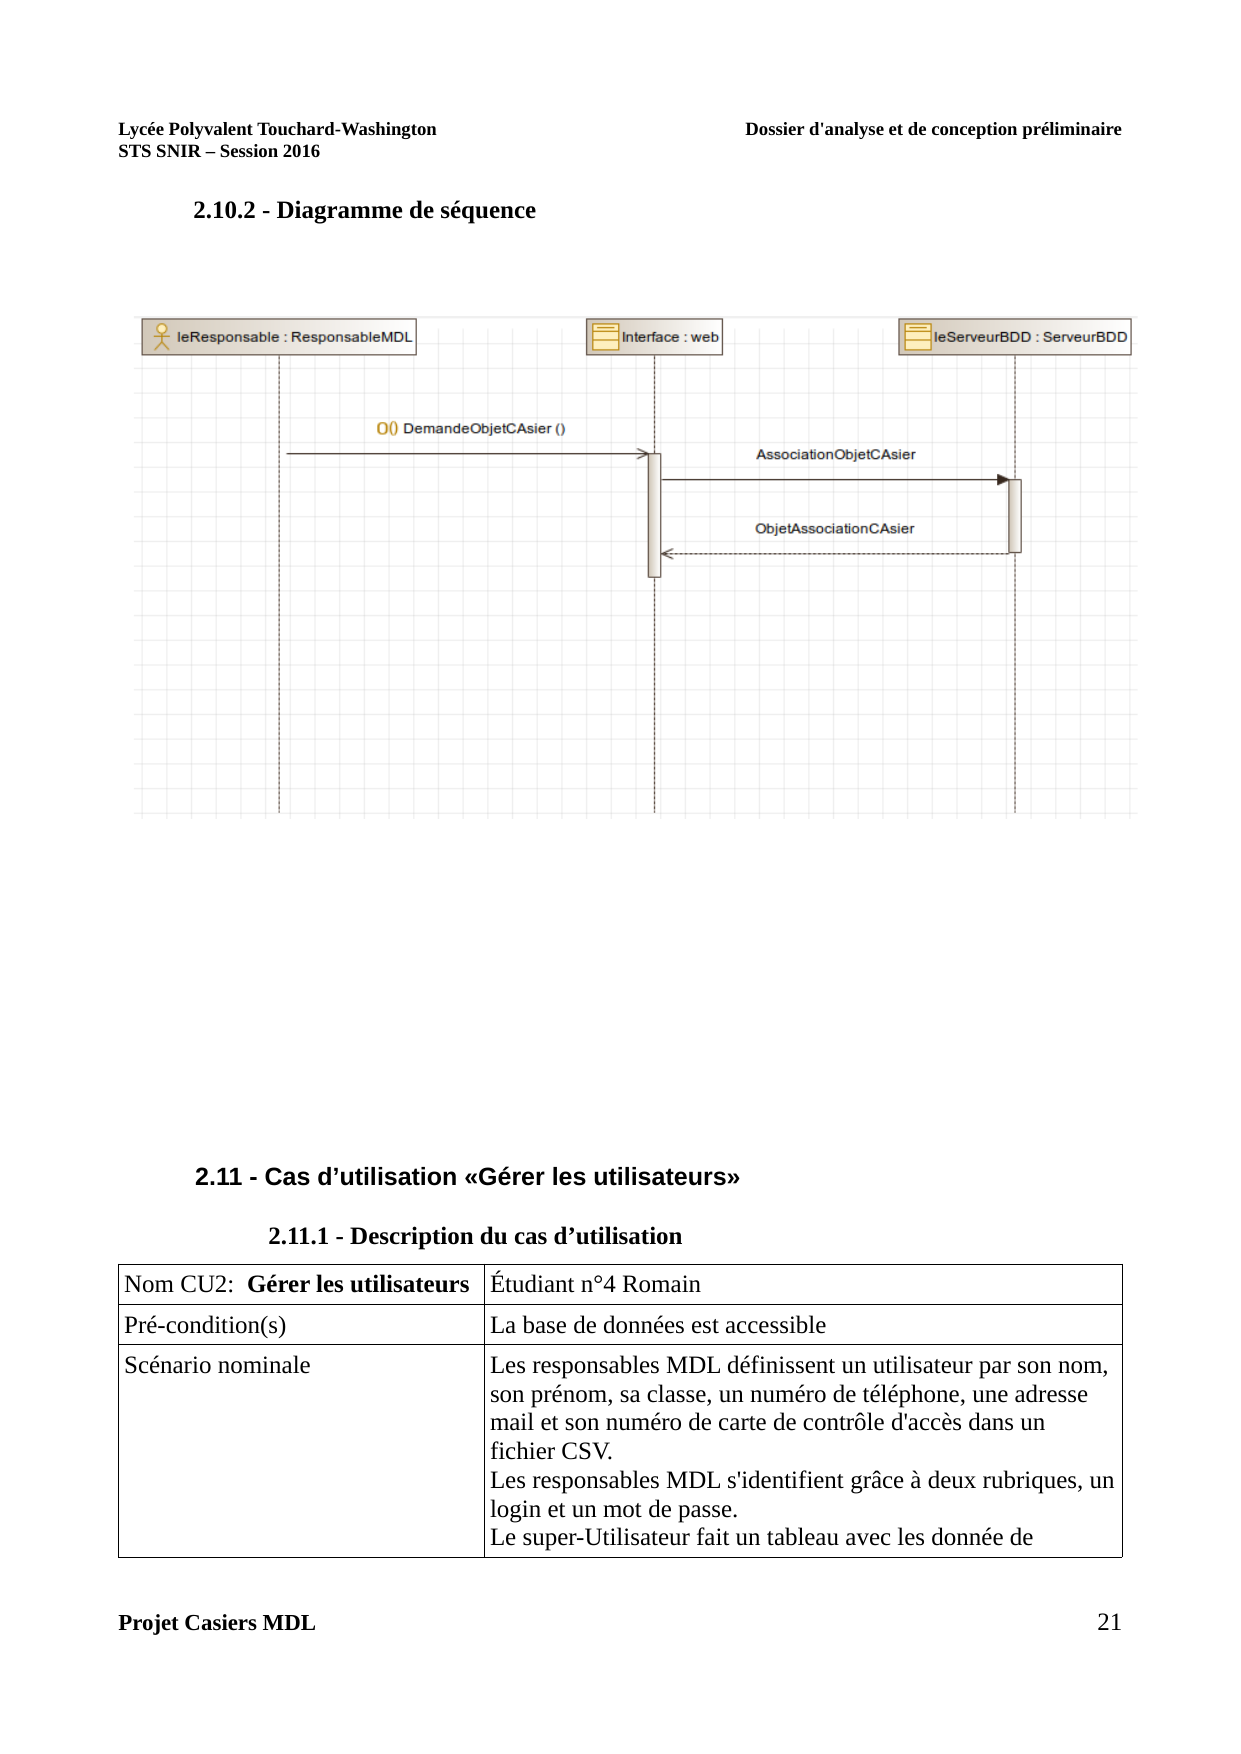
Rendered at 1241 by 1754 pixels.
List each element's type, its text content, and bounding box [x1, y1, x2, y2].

subtitle 2.11 - Cas d’utilisation «Gérer les utilisateurs» [195, 1162, 1122, 1190]
table_header Nom CU2: Gérer les utilisateurs [119, 1265, 484, 1304]
table_cell Pré-condition(s) [119, 1305, 484, 1344]
subtitle 2.11.1 - Description du cas d’utilisation [118, 1217, 1122, 1251]
table_cell Scénario nominale [119, 1345, 484, 1557]
subtitle 2.10.2 - Diagramme de séquence [118, 191, 1122, 224]
table_cell La base de données est accessible [485, 1305, 1122, 1344]
table_header Étudiant n°4 Romain [485, 1265, 1122, 1304]
picture [133, 316, 1138, 819]
table_cell Les responsables MDL définissent un utilisateur par son nom, son prénom, sa classe, un numéro de téléphone, une adresse mail et son numéro de carte de contrôle d'accès dans un fichier CSV. Les responsables MDL s'identifient grâce à deux rubriques, un login et un mot de passe. Le super-Utilisateur fait un tableau avec les donnée de [485, 1345, 1122, 1557]
